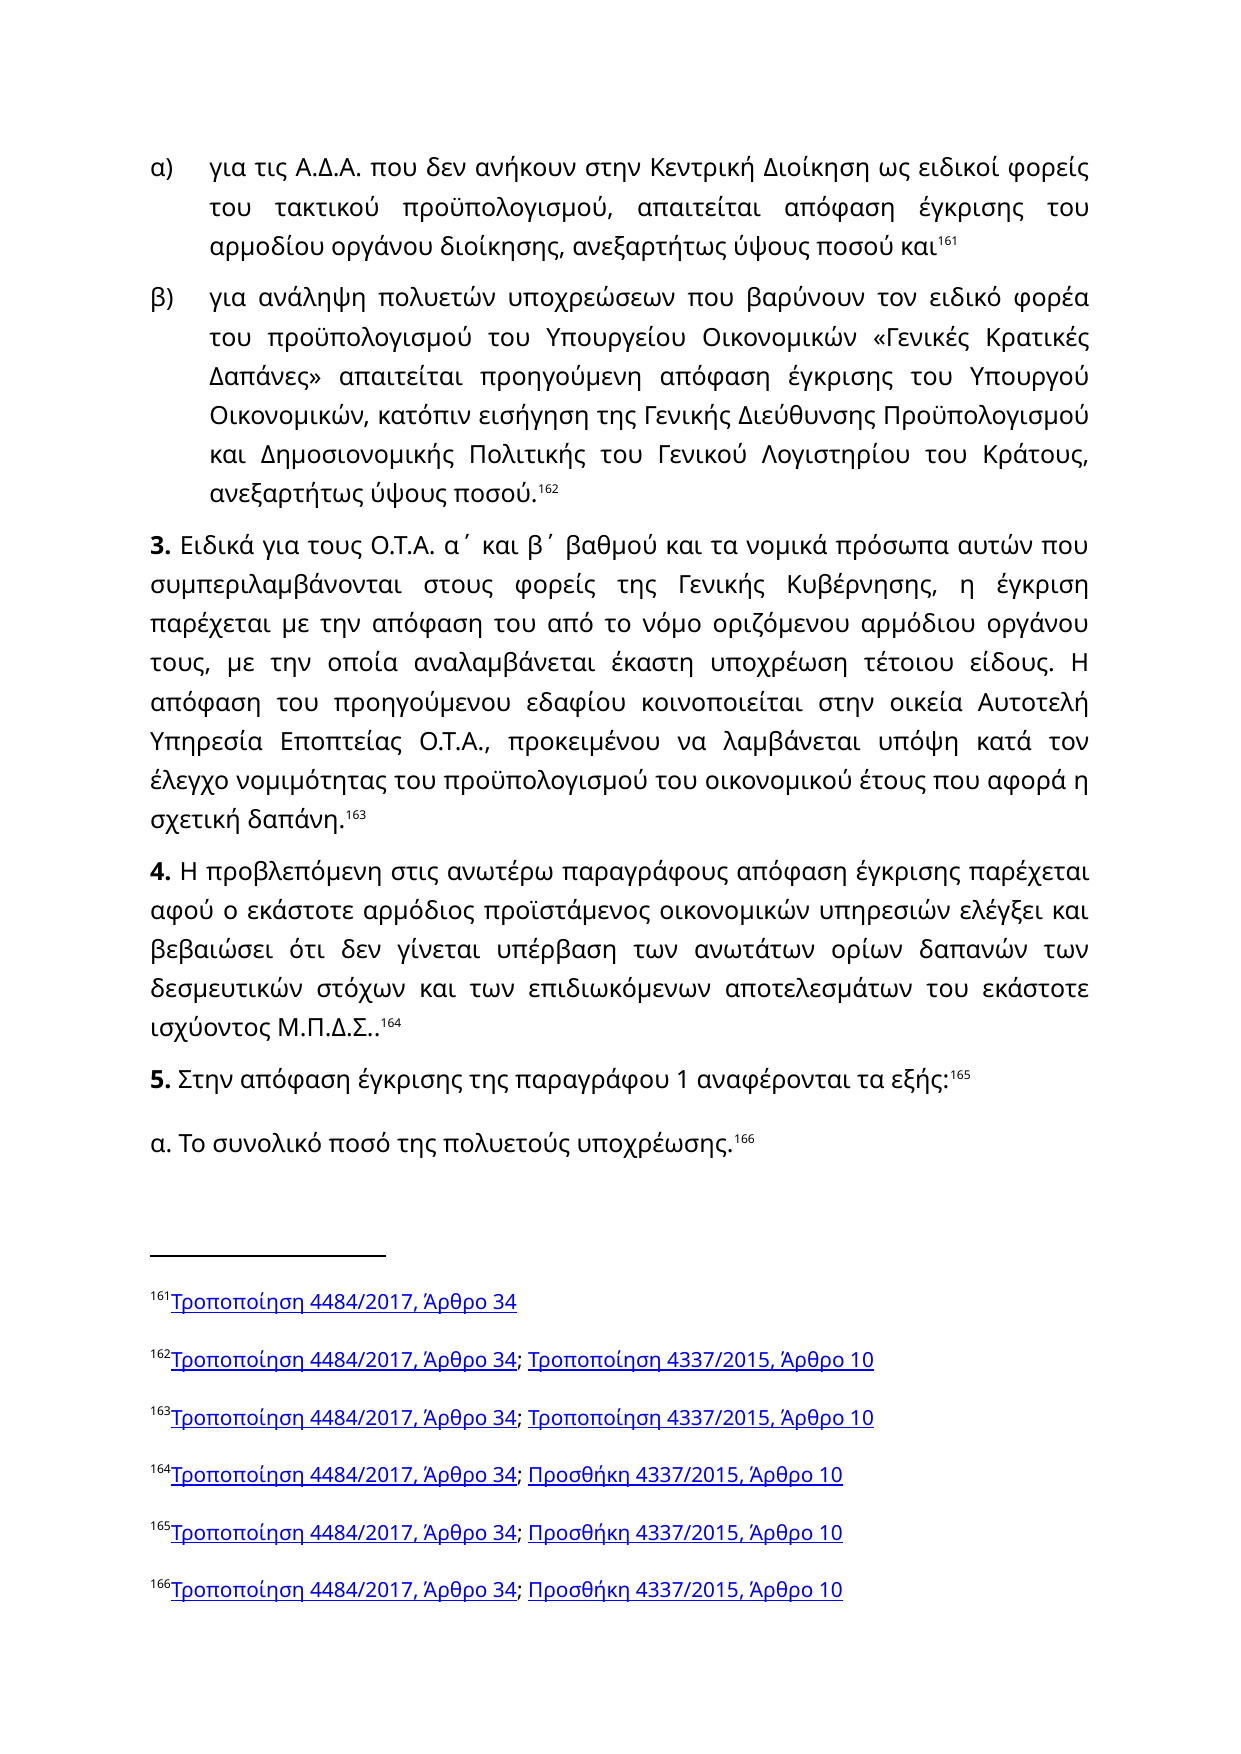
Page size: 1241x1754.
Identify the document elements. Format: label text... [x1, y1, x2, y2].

text Τροποποίηση 4484/2017, Άρθρο 34; Προσθήκη 4337/2015, Άρθρο 10 [150, 1460, 1090, 1489]
text 5. Στην απόφαση έγκρισης της παραγράφου 1 αναφέρονται τα εξής: [150, 1062, 1090, 1096]
text Τροποποίηση 4484/2017, Άρθρο 34; Προσθήκη 4337/2015, Άρθρο 10 [150, 1518, 1090, 1546]
text Τροποποίηση 4484/2017, Άρθρο 34 [150, 1287, 1090, 1316]
text Τροποποίηση 4484/2017, Άρθρο 34; Τροποποίηση 4337/2015, Άρθρο 10 [150, 1345, 1090, 1373]
text α. Το συνολικό ποσό της πολυετούς υποχρέωσης. [150, 1126, 1090, 1160]
list β) για ανάληψη πολυετών υποχρεώσεων που βαρύνουν τον ειδικό φορέα του προϋπολογισµού του Υπουργείου Οικονοµικών «Γενικές Κρατικές Δαπάνες» απαιτείται προηγούµενη απόφαση έγκρισης του Υπουργού Οικονοµικών, κατόπιν εισήγηση της Γενικής Διεύθυνσης Προϋπολογισµού και Δηµοσιονοµικής Πολιτικής του Γενικού Λογιστηρίου του Κράτους, ανεξαρτήτως ύψους ποσού. [150, 280, 1090, 510]
text 4. Η προβλεπόµενη στις ανωτέρω παραγράφους απόφαση έγκρισης παρέχεται αφού ο εκάστοτε αρµόδιος προϊστάµενος οικονοµικών υπηρεσιών ελέγξει και βεβαιώσει ότι δεν γίνεται υπέρβαση των ανωτάτων ορίων δαπανών των δεσµευτικών στόχων και των επιδιωκόµενων αποτελεσµάτων του εκάστοτε ισχύοντος Μ.Π.Δ.Σ.. [150, 853, 1090, 1044]
list α) για τις Α.Δ.Α. που δεν ανήκουν στην Κεντρική Διοίκηση ως ειδικοί φορείς του τακτικού προϋπολογισµού, απαιτείται απόφαση έγκρισης του αρµοδίου οργάνου διοίκησης, ανεξαρτήτως ύψους ποσού και [150, 150, 1090, 262]
text 3. Ειδικά για τους Ο.Τ.Α. α΄ και β΄ βαθµού και τα νοµικά πρόσωπα αυτών που συµπεριλαµβάνονται στους φορείς της Γενικής Κυβέρνησης, η έγκριση παρέχεται µε την απόφαση του από το νόµο οριζόµενου αρµόδιου οργάνου τους, µε την οποία αναλαµβάνεται έκαστη υποχρέωση τέτοιου είδους. Η απόφαση του προηγούµενου εδαφίου κοινοποιείται στην οικεία Αυτοτελή Υπηρεσία Εποπτείας Ο.Τ.Α., προκειµένου να λαµβάνεται υπόψη κατά τον έλεγχο νοµιµότητας του προϋπολογισµού του οικονοµικού έτους που αφορά η σχετική δαπάνη. [150, 527, 1090, 836]
text Τροποποίηση 4484/2017, Άρθρο 34; Τροποποίηση 4337/2015, Άρθρο 10 [150, 1403, 1090, 1431]
text Τροποποίηση 4484/2017, Άρθρο 34; Προσθήκη 4337/2015, Άρθρο 10 [150, 1576, 1090, 1604]
